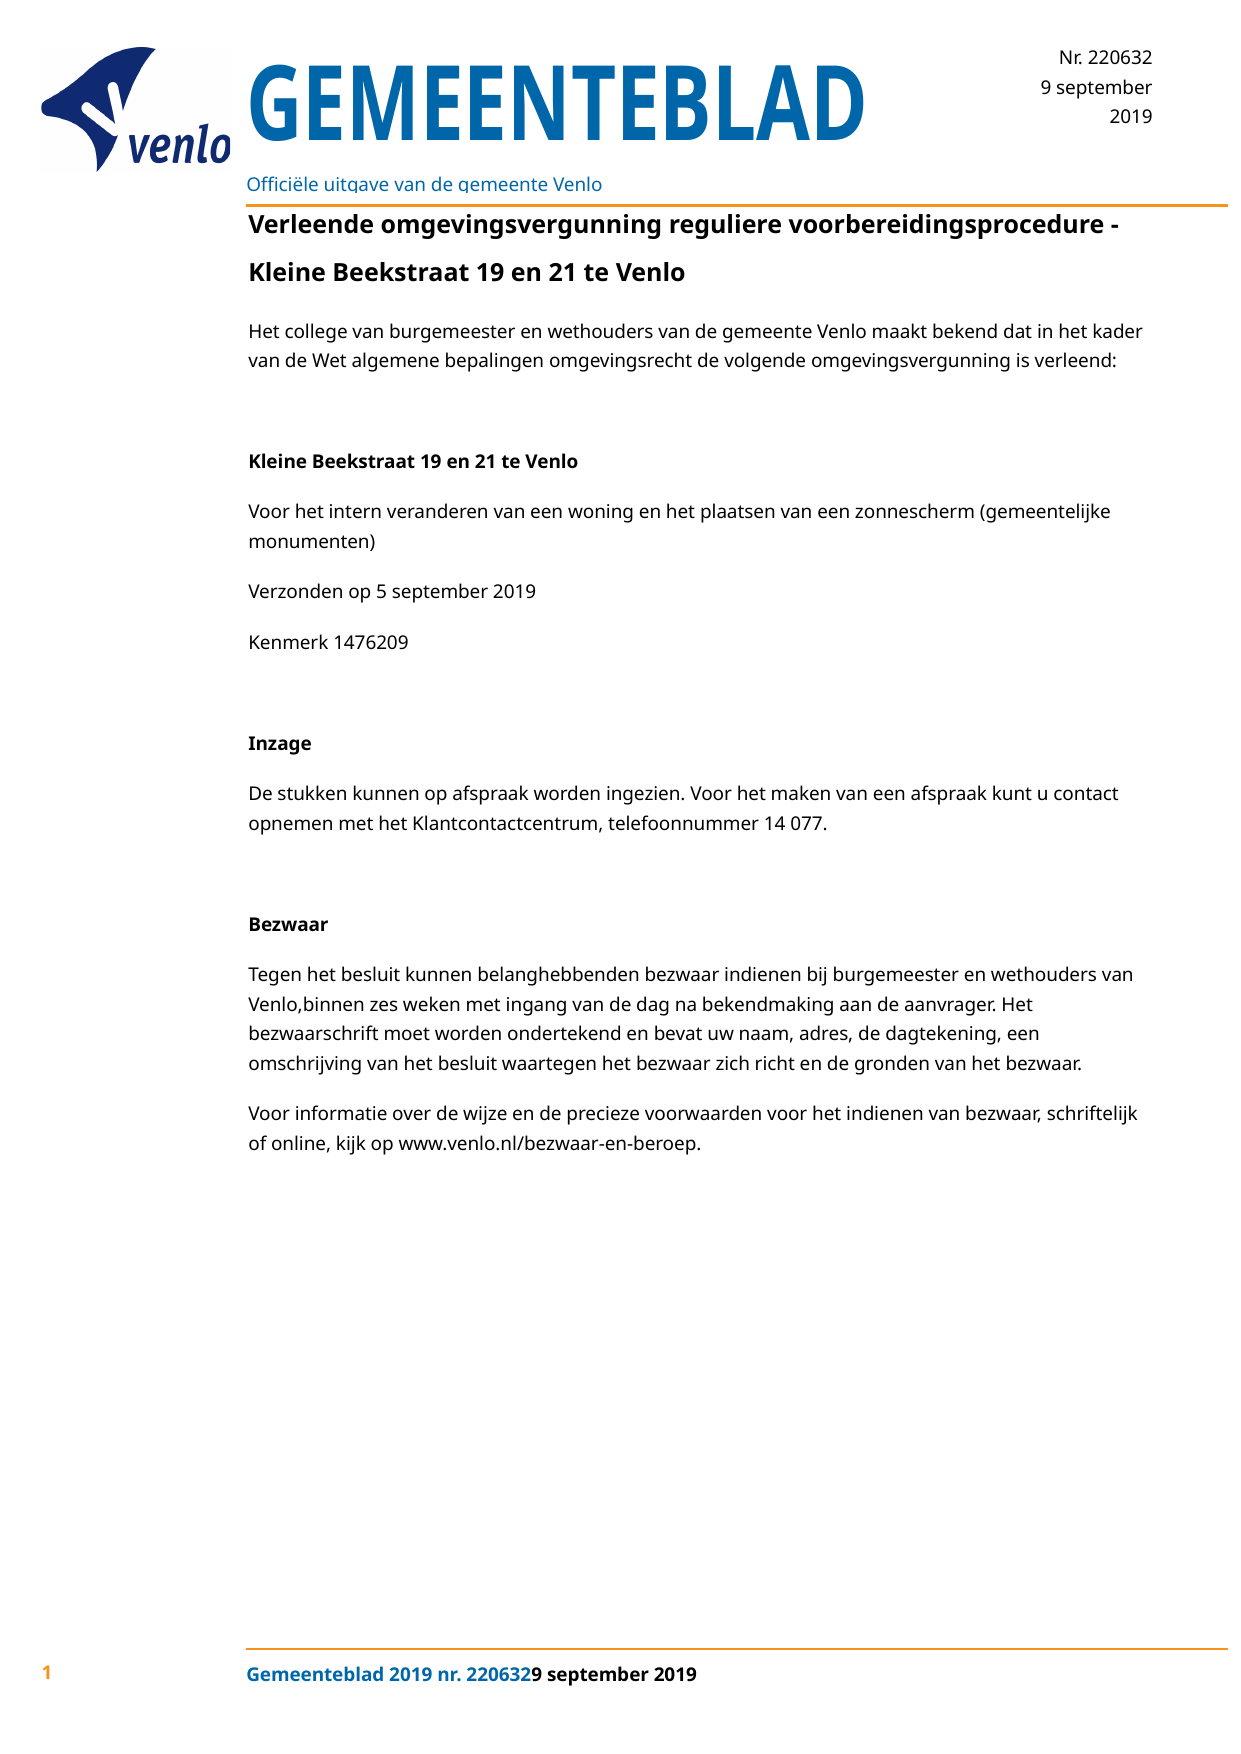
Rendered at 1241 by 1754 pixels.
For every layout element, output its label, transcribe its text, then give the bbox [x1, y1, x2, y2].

text Inzage [248, 730, 1152, 756]
text Kleine Beekstraat 19 en 21 te Venlo [248, 448, 1152, 474]
text Bezwaar [248, 911, 1152, 937]
text Kenmerk 1476209 [248, 629, 1152, 655]
text Het college van burgemeester en wethouders van de gemeente Venlo maakt bekend dat in het kader van de Wet algemene bepalingen omgevingsrecht de volgende omgevingsvergunning is verleend: [248, 318, 1152, 373]
picture [41, 47, 231, 172]
text Voor het intern veranderen van een woning en het plaatsen van een zonnescherm (gemeentelijke monumenten) [248, 499, 1152, 554]
text Verzonden op 5 september 2019 [248, 579, 1152, 604]
text Verleende omgevingsvergunning reguliere voorbereidingsprocedure - Kleine Beekstraat 19 en 21 te Venlo [248, 207, 1152, 288]
text De stukken kunnen op afspraak worden ingezien. Voor het maken van een afspraak kunt u contact opnemen met het Klantcontactcentrum, telefoonnummer 14 077. [248, 780, 1152, 836]
text Voor informatie over de wijze en de precieze voorwaarden voor het indienen van bezwaar, schriftelijk of online, kijk op www.venlo.nl/bezwaar-en-beroep. [248, 1100, 1152, 1156]
text Tegen het besluit kunnen belanghebbenden bezwaar indienen bij burgemeester en wethouders van Venlo,binnen zes weken met ingang van de dag na bekendmaking aan de aanvrager. Het bezwaarschrift moet worden ondertekend en bevat uw naam, adres, de dagtekening, een omschrijving van het besluit waartegen het bezwaar zich richt en de gronden van het bezwaar. [248, 961, 1152, 1076]
